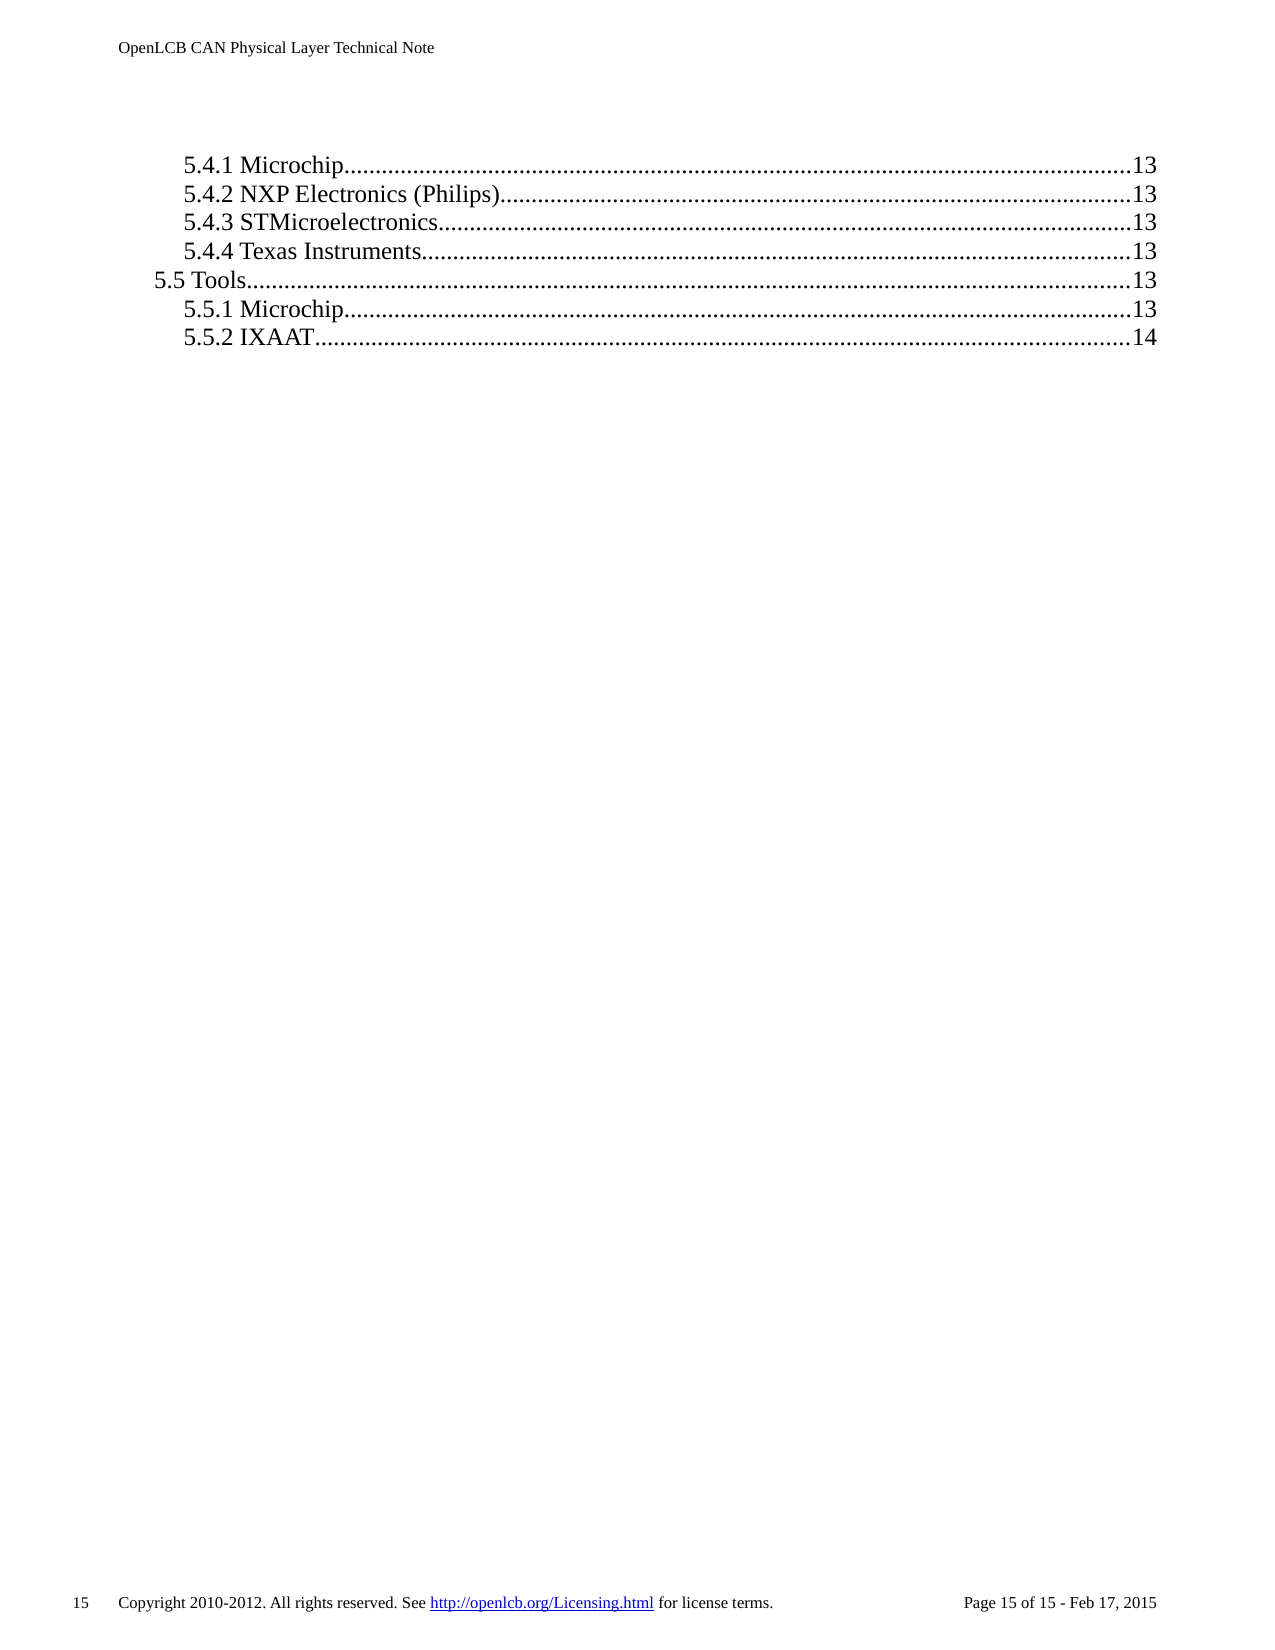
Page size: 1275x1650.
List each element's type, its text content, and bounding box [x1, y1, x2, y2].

text 5.5.1 Microchip 13 [177, 294, 1157, 322]
text 5.4.4 Texas Instruments 13 [177, 236, 1157, 265]
text 5.4.1 Microchip 13 [177, 150, 1157, 179]
text 5.5 Tools 13 [148, 265, 1157, 294]
text 5.4.2 NXP Electronics (Philips) 13 [177, 179, 1157, 207]
text 5.4.3 STMicroelectronics 13 [177, 207, 1157, 236]
text 5.5.2 IXAAT 14 [177, 322, 1157, 351]
